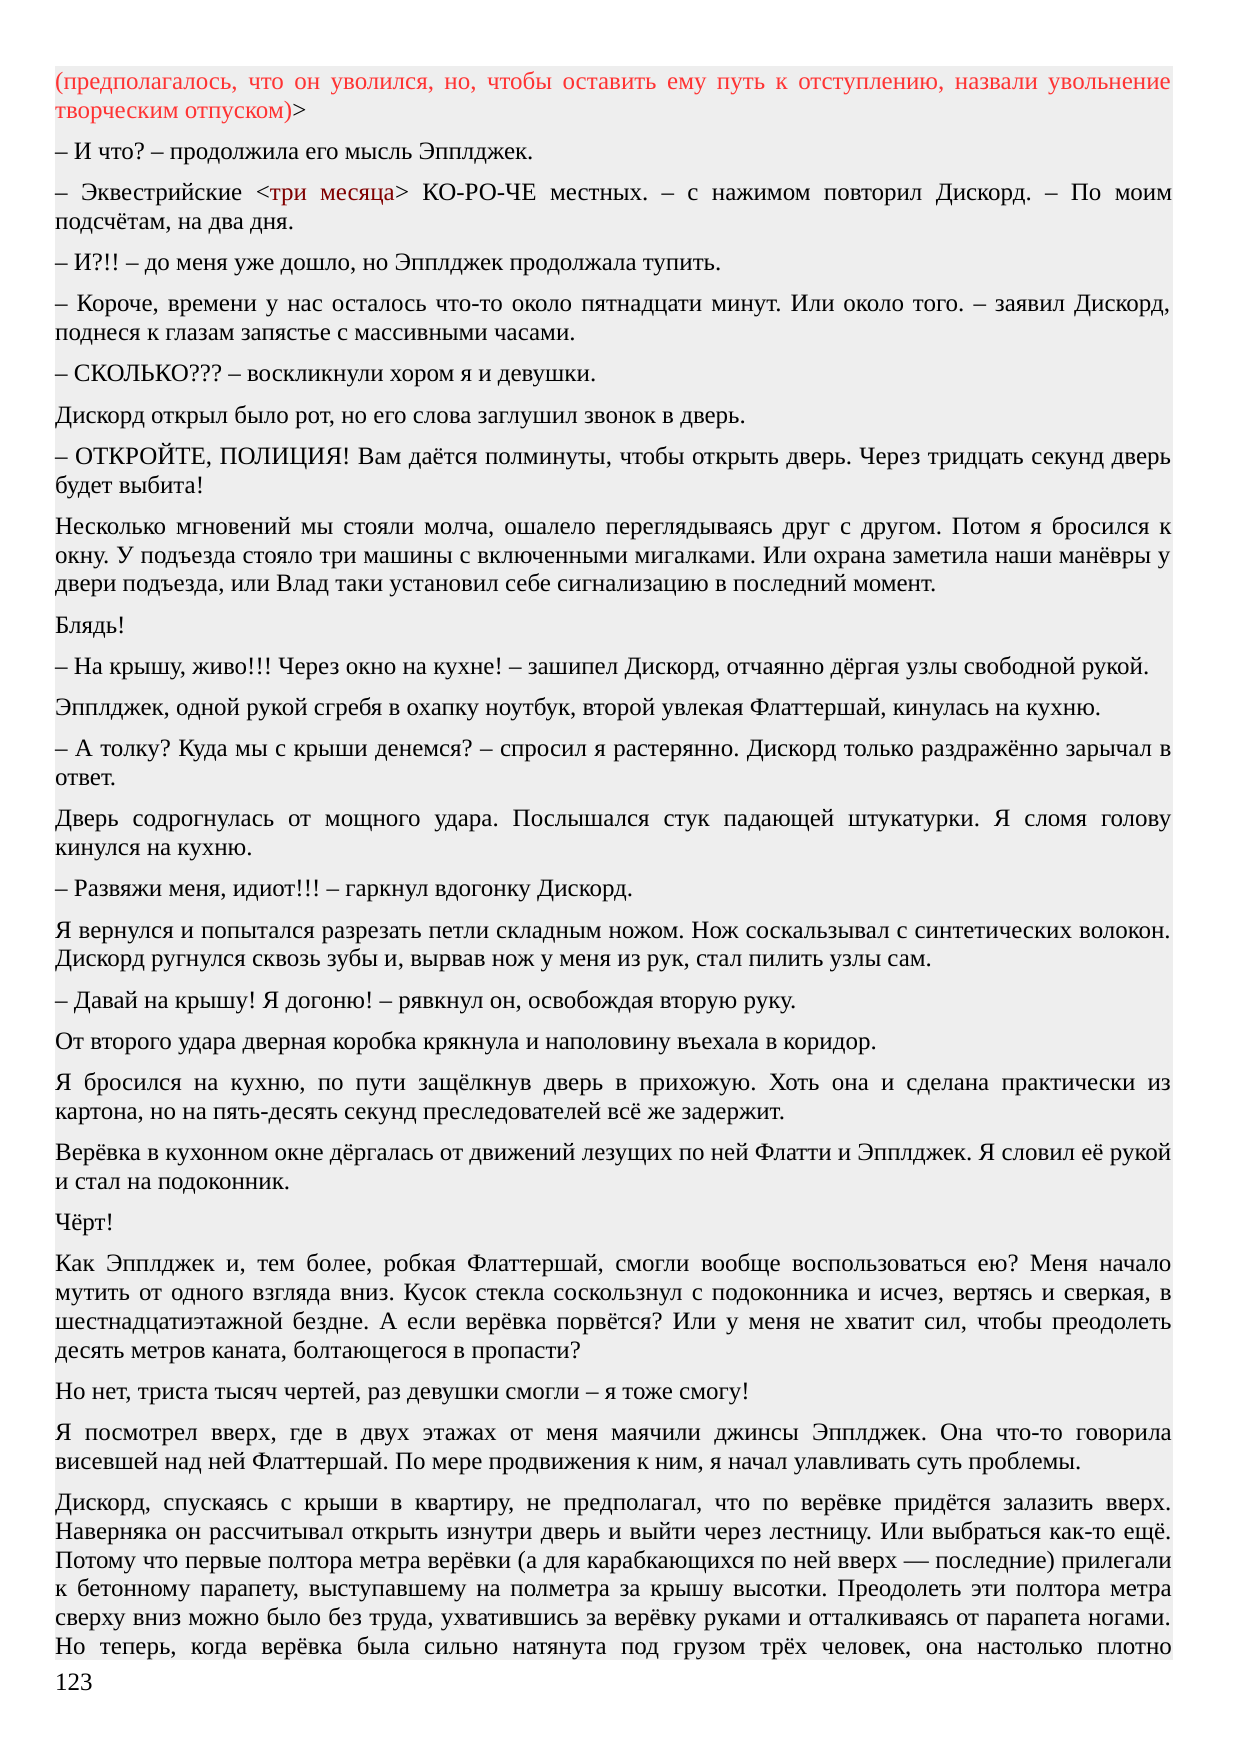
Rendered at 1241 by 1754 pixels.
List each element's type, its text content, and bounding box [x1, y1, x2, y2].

text – А толку? Куда мы с крыши денемся? – спросил я растерянно. Дискорд только раздражённо зарычал в ответ. [55, 733, 1173, 791]
text Несколько мгновений мы стояли молча, ошалело переглядываясь друг с другом. Потом я бросился к окну. У подъезда стояло три машины с включенными мигалками. Или охрана заметила наши манёвры у двери подъезда, или Влад таки установил себе сигнализацию в последний момент. [55, 511, 1173, 597]
text Я посмотрел вверх, где в двух этажах от меня маячили джинсы Эпплджек. Она что-то говорила висевшей над ней Флаттершай. По мере продвижения к ним, я начал улавливать суть проблемы. [55, 1417, 1173, 1475]
text Дверь содрогнулась от мощного удара. Послышался стук падающей штукатурки. Я сломя голову кинулся на кухню. [55, 803, 1173, 861]
text (предполагалось, что он уволился, но, чтобы оставить ему путь к отступлению, назвали увольнение творческим отпуском)> [55, 66, 1173, 123]
text Эпплджек, одной рукой сгребя в охапку ноутбук, второй увлекая Флаттершай, кинулась на кухню. [55, 692, 1173, 721]
text – Эквестрийские <три месяца> КО-РО-ЧЕ местных. – с нажимом повторил Дискорд. – По моим подсчётам, на два дня. [55, 177, 1173, 235]
text Блядь! [55, 610, 1173, 638]
text – На крышу, живо!!! Через окно на кухне! – зашипел Дискорд, отчаянно дёргая узлы свободной рукой. [55, 651, 1173, 680]
text Дискорд открыл было рот, но его слова заглушил звонок в дверь. [55, 400, 1173, 428]
text Я вернулся и попытался разрезать петли складным ножом. Нож соскальзывал с синтетических волокон. Дискорд ругнулся сквозь зубы и, вырвав нож у меня из рук, стал пилить узлы сам. [55, 915, 1173, 972]
text От второго удара дверная коробка крякнула и наполовину въехала в коридор. [55, 1026, 1173, 1055]
text – Короче, времени у нас осталось что-то около пятнадцати минут. Или около того. – заявил Дискорд, поднеся к глазам запястье с массивными часами. [55, 288, 1173, 346]
text Но нет, триста тысяч чертей, раз девушки смогли – я тоже смогу! [55, 1376, 1173, 1405]
text Дискорд, спускаясь с крыши в квартиру, не предполагал, что по верёвке придётся залазить вверх. Наверняка он рассчитывал открыть изнутри дверь и выйти через лестницу. Или выбраться как-то ещё. Потому что первые полтора метра верёвки (а для карабкающихся по ней вверх — последние) прилегали к бетонному парапету, выступавшему на полметра за крышу высотки. Преодолеть эти полтора метра сверху вниз можно было без труда, ухватившись за верёвку руками и отталкиваясь от парапета ногами. Но теперь, когда верёвка была сильно натянута под грузом трёх человек, она настолько плотно [55, 1487, 1173, 1660]
text – СКОЛЬКО??? – воскликнули хором я и девушки. [55, 358, 1173, 387]
text – И?!! – до меня уже дошло, но Эпплджек продолжала тупить. [55, 247, 1173, 276]
text Как Эпплджек и, тем более, робкая Флаттершай, смогли вообще воспользоваться ею? Меня начало мутить от одного взгляда вниз. Кусок стекла соскользнул с подоконника и исчез, вертясь и сверкая, в шестнадцатиэтажной бездне. А если верёвка порвётся? Или у меня не хватит сил, чтобы преодолеть десять метров каната, болтающегося в пропасти? [55, 1248, 1173, 1363]
text – ОТКРОЙТЕ, ПОЛИЦИЯ! Вам даётся полминуты, чтобы открыть дверь. Через тридцать секунд дверь будет выбита! [55, 441, 1173, 498]
text Верёвка в кухонном окне дёргалась от движений лезущих по ней Флатти и Эпплджек. Я словил её рукой и стал на подоконник. [55, 1137, 1173, 1195]
text – И что? – продолжила его мысль Эпплджек. [55, 136, 1173, 165]
text – Давай на крышу! Я догоню! – рявкнул он, освобождая вторую руку. [55, 985, 1173, 1013]
text – Развяжи меня, идиот!!! – гаркнул вдогонку Дискорд. [55, 873, 1173, 902]
text Я бросился на кухню, по пути защёлкнув дверь в прихожую. Хоть она и сделана практически из картона, но на пять-десять секунд преследователей всё же задержит. [55, 1067, 1173, 1125]
text Чёрт! [55, 1207, 1173, 1236]
